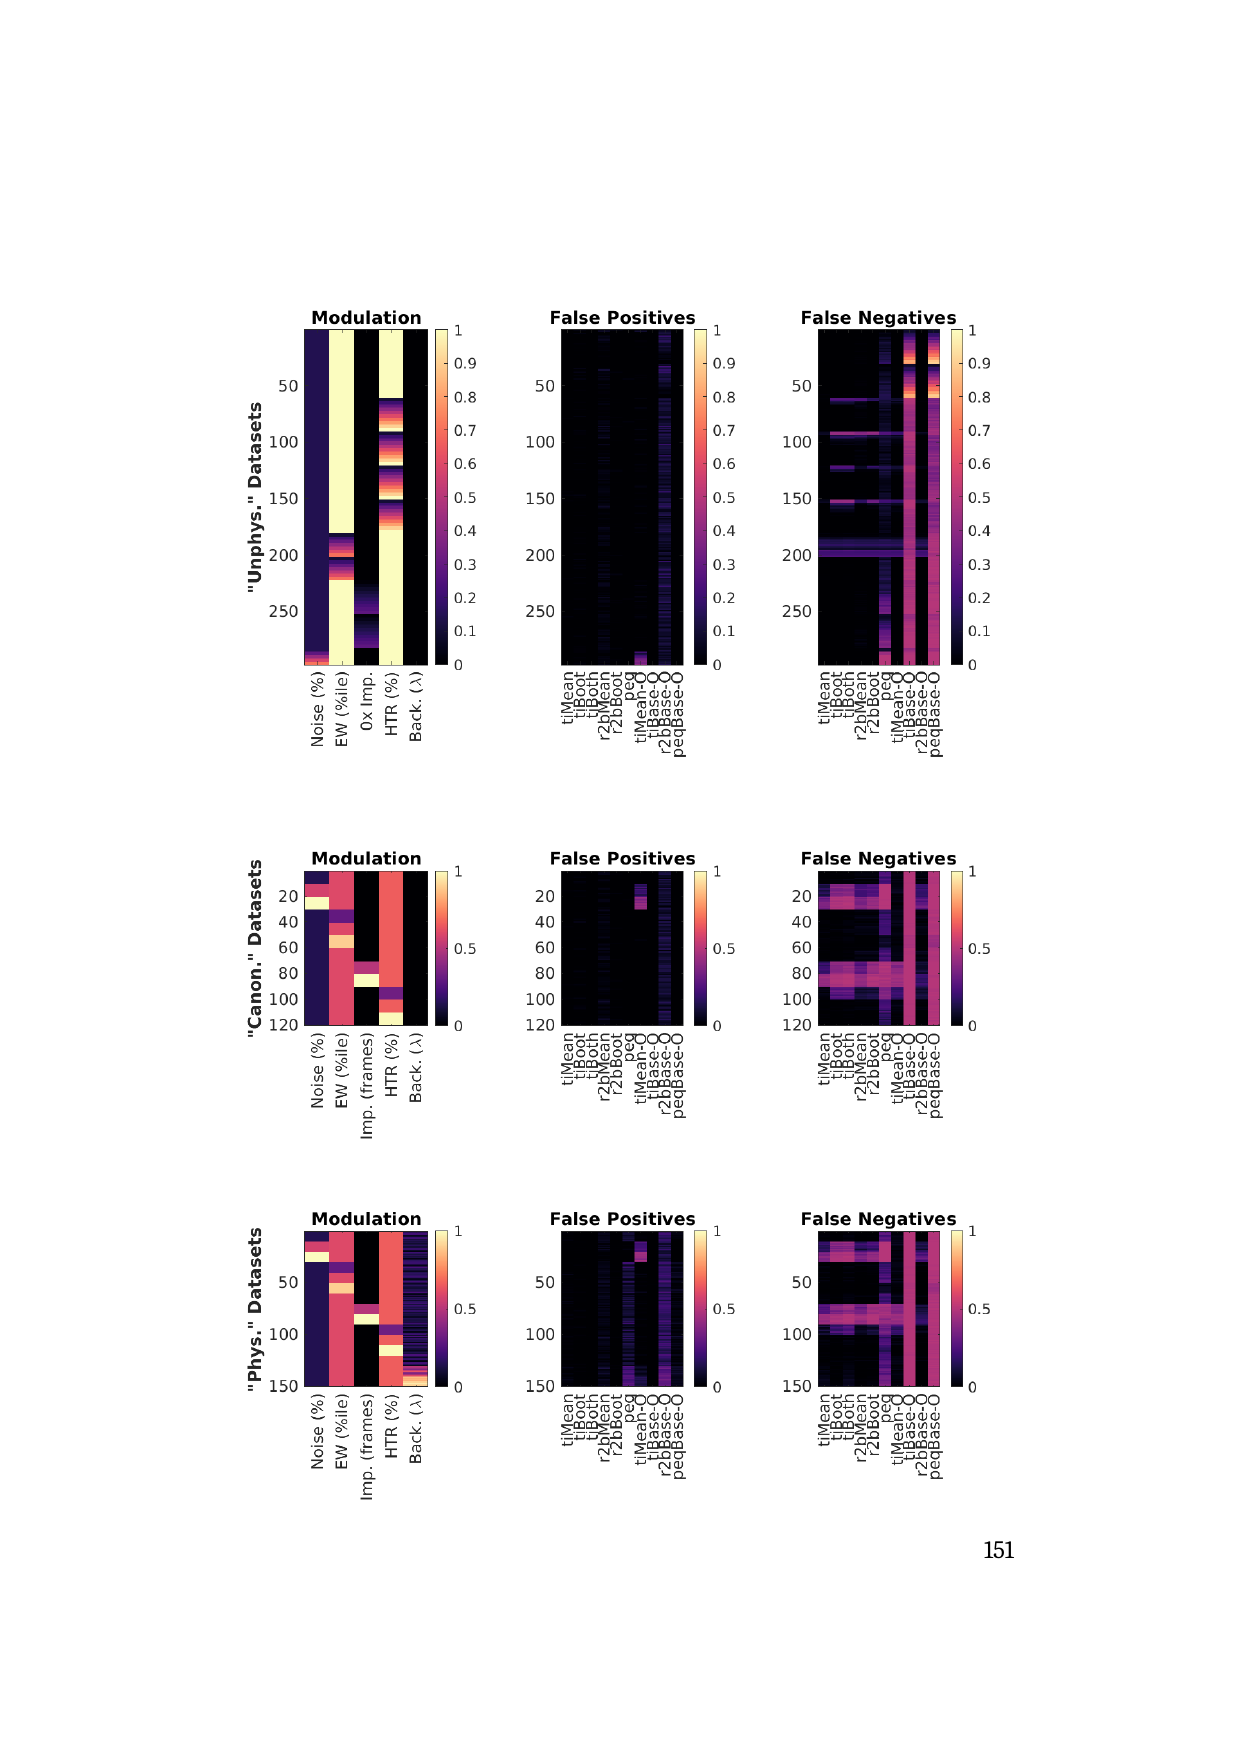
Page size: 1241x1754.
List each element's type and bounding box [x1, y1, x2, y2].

picture [234, 303, 999, 1504]
